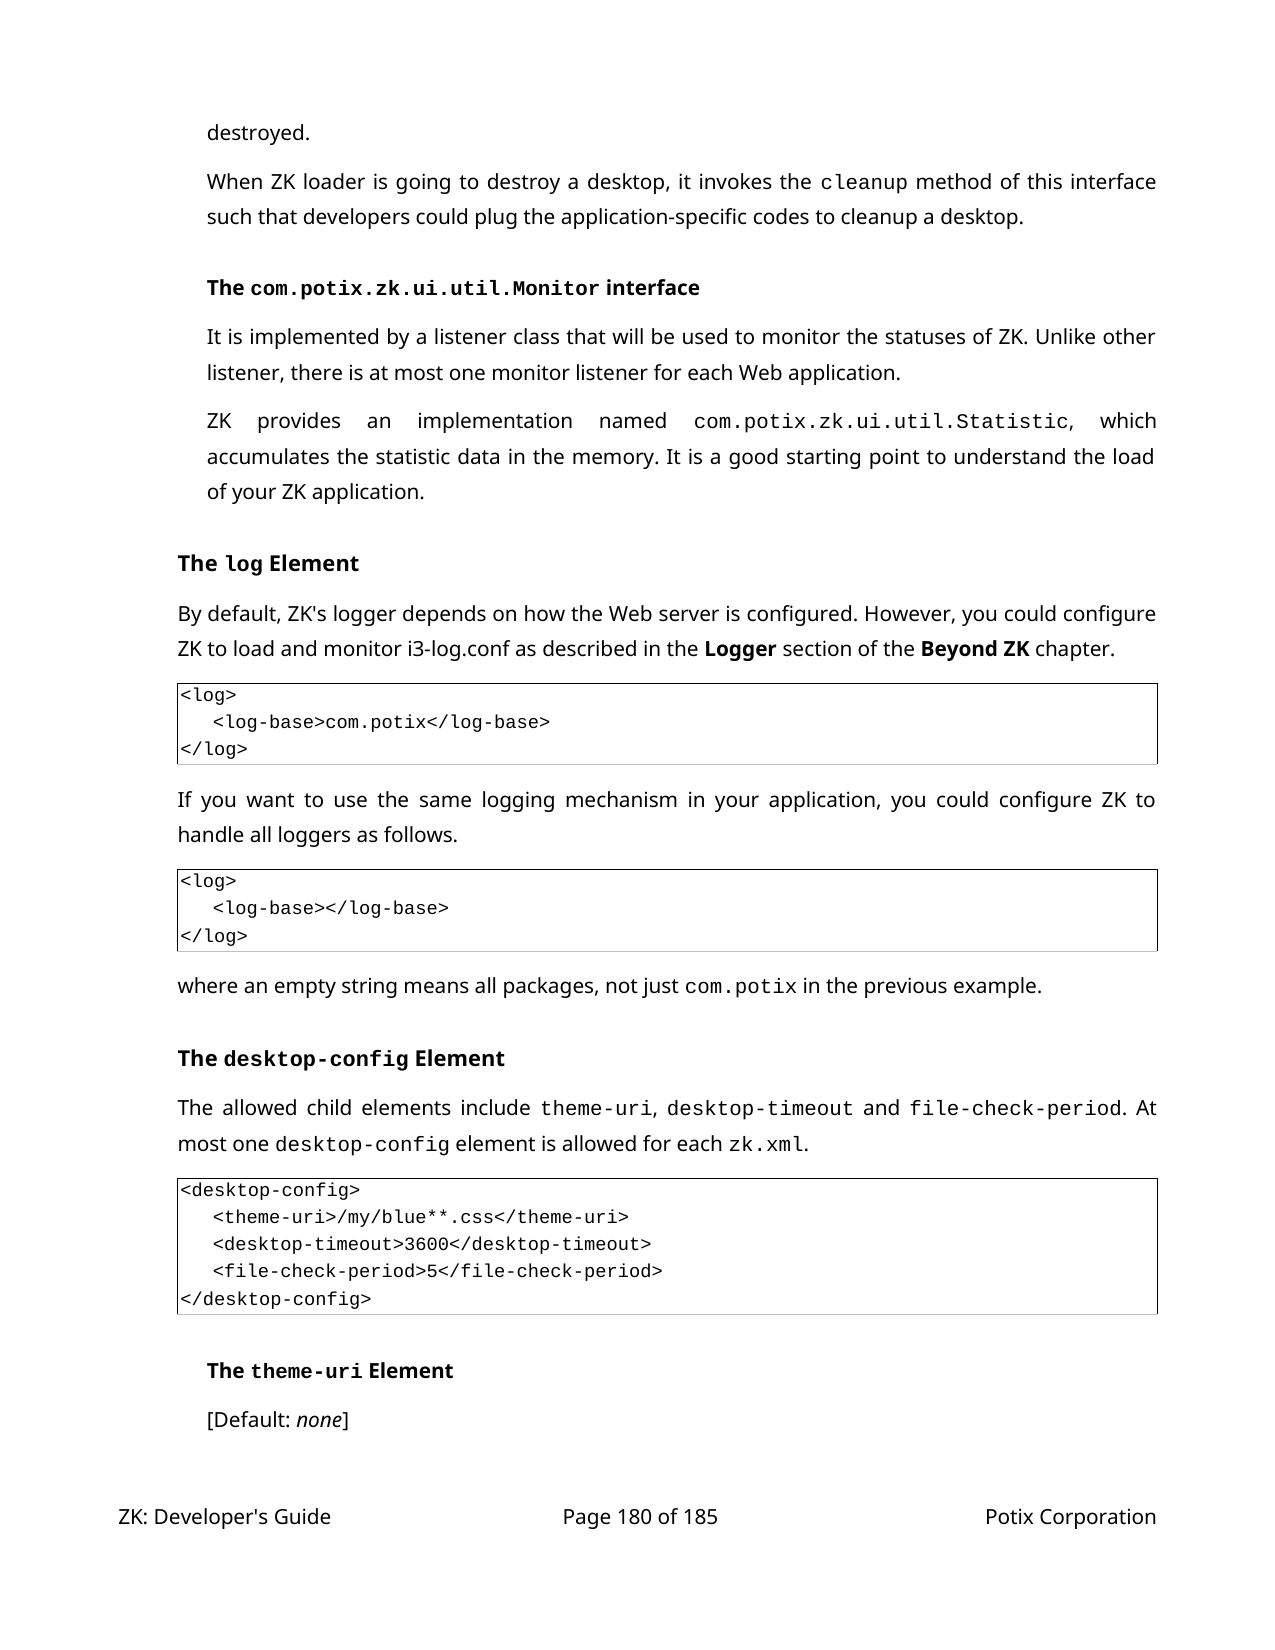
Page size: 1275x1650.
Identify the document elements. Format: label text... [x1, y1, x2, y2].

text <log> [178, 870, 1157, 893]
text When ZK loader is going to destroy a desktop, it invokes the cleanup method of this interface such that developers could plug the application-specific codes to cleanup a desktop. [207, 167, 1157, 231]
text <desktop-timeout>3600</desktop-timeout> [178, 1232, 1157, 1256]
text </log> [178, 923, 1157, 951]
text <log> [178, 684, 1157, 707]
text <log-base>com.potix</log-base> [178, 710, 1157, 734]
text The allowed child elements include theme-uri, desktop-timeout and file-check-period. At most one desktop-config element is allowed for each zk.xml. [177, 1093, 1157, 1157]
subtitle The com.potix.zk.ui.util.Monitor interface [207, 273, 1157, 302]
text <log-base></log-base> [178, 896, 1157, 921]
text <desktop-config> [178, 1179, 1157, 1202]
subtitle The theme-uri Element [207, 1356, 1157, 1385]
text By default, ZK's logger depends on how the Web server is configured. However, you could configure ZK to load and monitor i3-log.conf as described in the Logger section of the Beyond ZK chapter. [177, 599, 1157, 662]
text </log> [178, 737, 1157, 764]
text </desktop-config> [178, 1287, 1157, 1314]
text If you want to use the same logging mechanism in your application, you could configure ZK to handle all loggers as follows. [177, 785, 1157, 848]
subtitle The desktop-config Element [177, 1042, 1157, 1072]
subtitle The log Element [177, 548, 1157, 578]
text [Default: none] [207, 1406, 1157, 1434]
text <file-check-period>5</file-check-period> [178, 1259, 1157, 1284]
text where an empty string means all packages, not just com.potix in the previous example. [177, 971, 1157, 1000]
text ZK provides an implementation named com.potix.zk.ui.util.Statistic, which accumulates the statistic data in the memory. It is a good starting point to understand the load of your ZK application. [207, 406, 1157, 505]
text destroyed. [207, 118, 1157, 146]
text <theme-uri>/my/blue**.css</theme-uri> [178, 1205, 1157, 1229]
text It is implemented by a listener class that will be used to monitor the statuses of ZK. Unlike other listener, there is at most one monitor listener for each Web application. [207, 322, 1157, 386]
